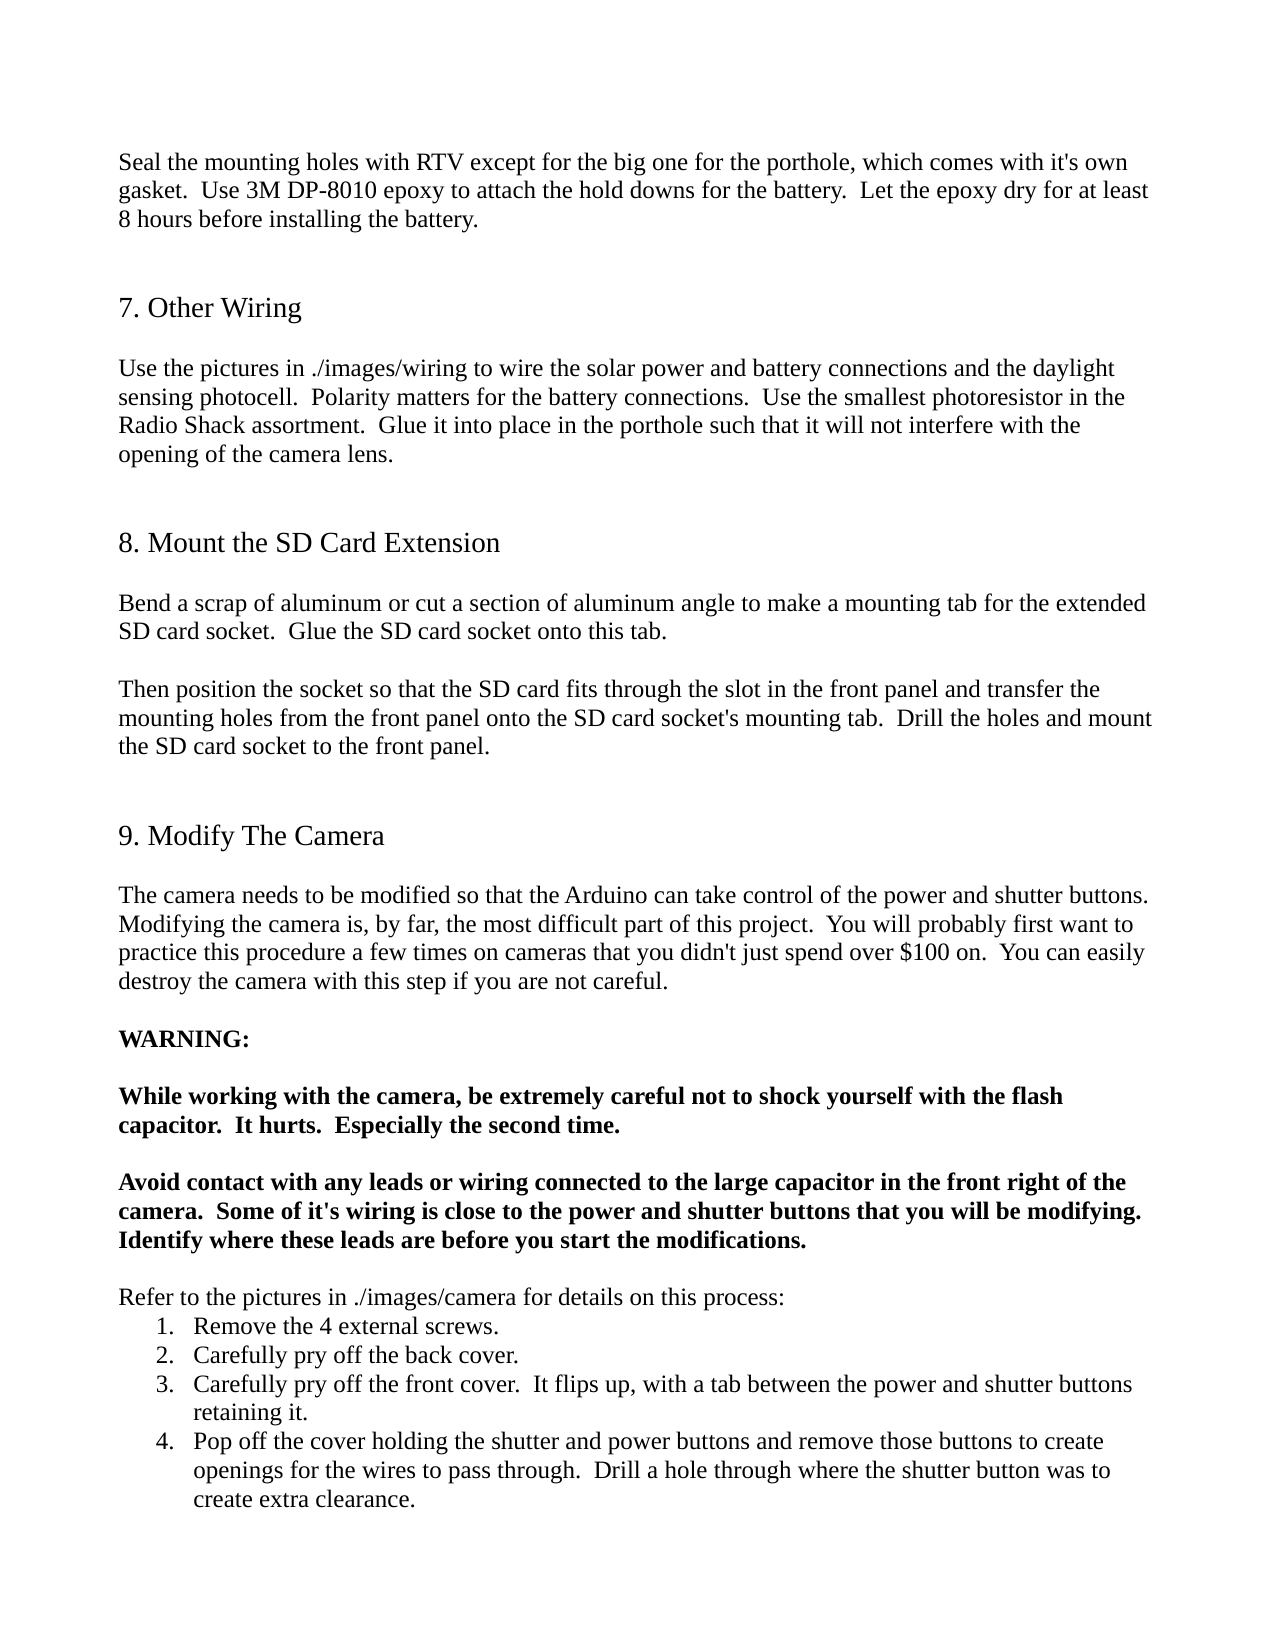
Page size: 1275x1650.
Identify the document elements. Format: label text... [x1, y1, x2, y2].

text 8. Mount the SD Card Extension [118, 525, 1157, 559]
text While working with the camera, be extremely careful not to shock yourself with the flash capacitor. It hurts. Especially the second time. [118, 1081, 1157, 1139]
text 9. Modify The Camera [118, 818, 1157, 851]
text Then position the socket so that the SD card fits through the slot in the front panel and transfer the mounting holes from the front panel onto the SD card socket's mounting tab. Drill the holes and mount the SD card socket to the front panel. [118, 674, 1157, 760]
text Seal the mounting holes with RTV except for the big one for the porthole, which comes with it's own gasket. Use 3M DP-8010 epoxy to attach the hold downs for the battery. Let the epoxy dry for at least 8 hours before installing the battery. [118, 147, 1157, 233]
text Avoid contact with any leads or wiring connected to the large capacitor in the front right of the camera. Some of it's wiring is close to the power and shutter buttons that you will be modifying. Identify where these leads are before you start the modifications. Refer to the pictures in ./images/camera for details on this process: [118, 1167, 1157, 1311]
text Bend a scrap of aluminum or cut a section of aluminum angle to make a mounting tab for the extended SD card socket. Glue the SD card socket onto this tab. [118, 588, 1157, 645]
list Remove the 4 external screws. [156, 1311, 1157, 1340]
text WARNING: [118, 1024, 1157, 1052]
list Carefully pry off the front cover. It flips up, with a tab between the power and shutter buttons retaining it. [156, 1369, 1157, 1426]
text The camera needs to be modified so that the Arduino can take control of the power and shutter buttons. Modifying the camera is, by far, the most difficult part of this project. You will probably first want to practice this procedure a few times on cameras that you didn't just spend over $100 on. You can easily destroy the camera with this step if you are not careful. [118, 880, 1157, 995]
list Pop off the cover holding the shutter and power buttons and remove those buttons to create openings for the wires to pass through. Drill a hole through where the shutter button was to create extra clearance. [156, 1426, 1157, 1512]
list Carefully pry off the back cover. [156, 1340, 1157, 1369]
text Use the pictures in ./images/wiring to wire the solar power and battery connections and the daylight sensing photocell. Polarity matters for the battery connections. Use the smallest photoresistor in the Radio Shack assortment. Glue it into place in the porthole such that it will not interfere with the opening of the camera lens. [118, 353, 1157, 468]
text 7. Other Wiring [118, 291, 1157, 324]
